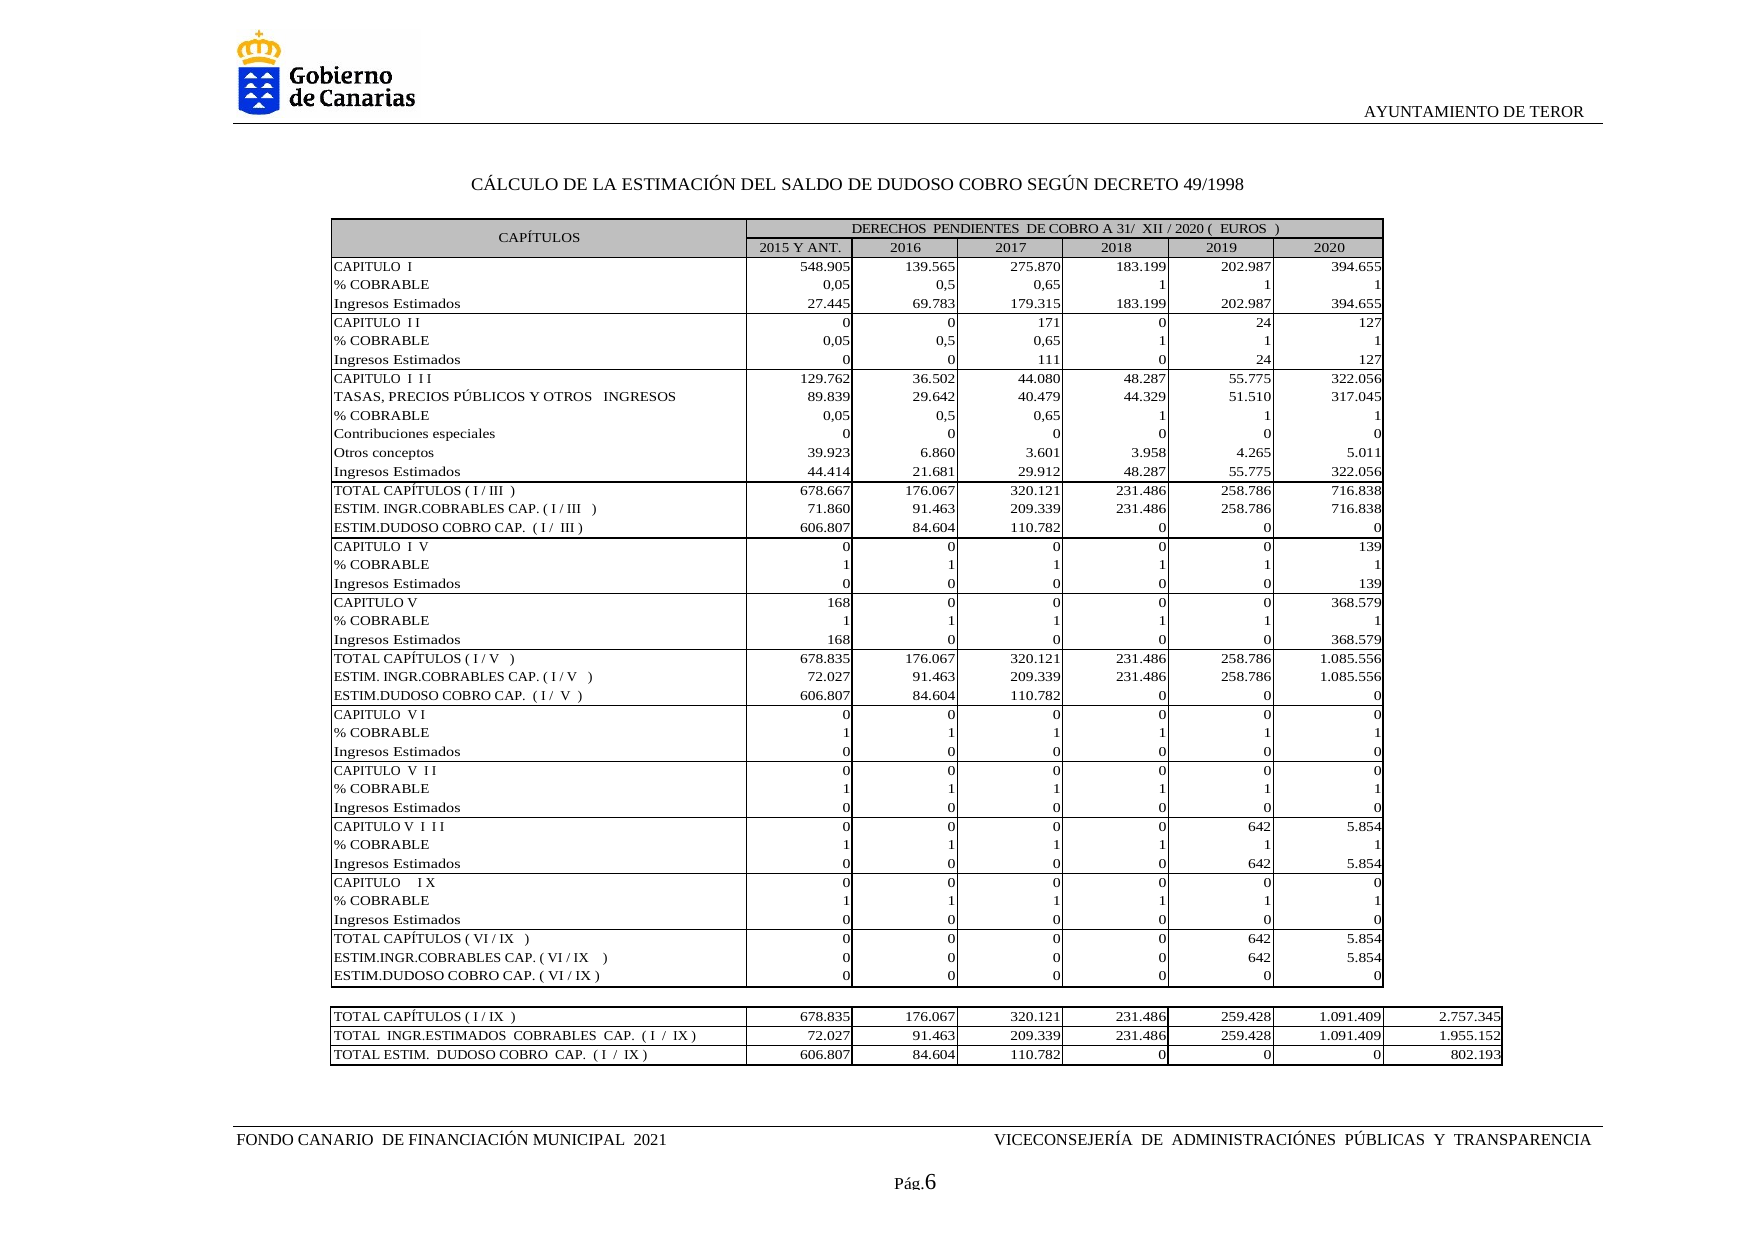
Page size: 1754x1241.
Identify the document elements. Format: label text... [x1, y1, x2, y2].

text CÁLCULO DE LA ESTIMACIÓN DEL SALDO DE DUDOSO COBRO SEGÚN DECRETO 49/1998 [471, 174, 1614, 194]
table_cell 127 [1274, 314, 1382, 331]
table_cell 231.486 [1063, 1027, 1167, 1044]
table_cell 0 [853, 948, 957, 966]
table_cell 0 [958, 762, 1062, 779]
table_cell Ingresos Estimados [332, 350, 746, 369]
table_cell 0,5 [853, 406, 957, 425]
table_header 320.121 [958, 1008, 1062, 1026]
table_cell 0 [958, 966, 1062, 986]
table_cell 0 [1274, 742, 1382, 761]
table_cell 0 [1274, 425, 1382, 443]
table_cell 368.579 [1274, 594, 1382, 611]
table_cell 21.681 [853, 462, 957, 481]
table_cell CAPITULO I I I [332, 370, 746, 387]
table_cell 0 [1274, 1046, 1383, 1064]
table_cell 24 [1169, 314, 1273, 331]
table_cell ESTIM.DUDOSO COBRO CAP. ( I / V ) [332, 686, 746, 705]
table_cell CAPITULO I V [332, 539, 746, 556]
table_cell 0 [747, 910, 851, 929]
table_cell 202.987 [1169, 294, 1273, 313]
table_cell Ingresos Estimados [332, 462, 746, 481]
table_cell TOTAL INGR.ESTIMADOS COBRABLES CAP. ( I / IX ) [331, 1027, 746, 1044]
picture [236, 29, 422, 118]
table_cell 0 [747, 574, 851, 593]
table_cell 139 [1274, 574, 1382, 593]
table_cell 0 [853, 425, 957, 443]
table_header 259.428 [1169, 1008, 1273, 1026]
table_cell 0 [853, 706, 957, 723]
table_cell 0 [747, 798, 851, 817]
table_cell 678.667 [747, 483, 851, 499]
table_cell 1 [1169, 836, 1273, 854]
table_cell 0 [1169, 686, 1273, 705]
table_cell 44.080 [958, 370, 1062, 387]
table_cell 0 [747, 314, 851, 331]
table_cell 2015 Y ANT. [747, 239, 851, 257]
table_cell 1 [958, 724, 1062, 742]
table_cell 0 [1169, 798, 1273, 817]
table_cell 802.193 [1384, 1046, 1501, 1064]
table_cell 40.479 [958, 388, 1062, 406]
table_cell % COBRABLE [332, 331, 746, 350]
table_cell 1 [1063, 611, 1168, 630]
table_cell 0 [1169, 539, 1273, 556]
table_cell 1 [1063, 275, 1168, 294]
table_cell 1 [1063, 331, 1168, 350]
table_cell 72.027 [747, 1027, 851, 1044]
table_cell 394.655 [1274, 258, 1382, 275]
table_cell 0,5 [853, 331, 957, 350]
table_cell 209.339 [958, 1027, 1062, 1044]
table_cell 317.045 [1274, 388, 1382, 406]
table_cell 1 [1169, 892, 1273, 910]
table_cell 0 [853, 930, 957, 948]
table_cell 1 [1274, 780, 1382, 798]
table_cell 258.786 [1169, 500, 1273, 518]
table_cell 0 [1274, 910, 1382, 929]
table_cell 0 [747, 854, 851, 873]
table_cell 0 [1169, 574, 1273, 593]
table_cell 0 [958, 742, 1062, 761]
table_cell 0 [958, 539, 1062, 556]
table_cell 1 [1169, 406, 1273, 425]
table_cell 71.860 [747, 500, 851, 518]
table_cell 110.782 [958, 686, 1062, 705]
table_cell 0 [1063, 630, 1168, 649]
table_cell ESTIM. INGR.COBRABLES CAP. ( I / V ) [332, 668, 746, 686]
table_cell CAPITULO I X [332, 874, 746, 892]
table_cell 0 [747, 425, 851, 443]
table_cell 320.121 [958, 650, 1062, 667]
table_cell 3.958 [1063, 443, 1168, 462]
table_cell 0 [853, 874, 957, 892]
table_cell 0 [1169, 762, 1273, 779]
table_cell CAPITULO V [332, 594, 746, 611]
table_cell 48.287 [1063, 462, 1168, 481]
table_cell 0 [1063, 574, 1168, 593]
table_cell 39.923 [747, 443, 851, 462]
table_cell 0 [1063, 948, 1168, 966]
table_cell 1 [747, 611, 851, 630]
table_cell 0 [747, 930, 851, 948]
table_header 231.486 [1063, 1008, 1167, 1026]
table_cell 2016 [853, 239, 957, 257]
table_cell 0,65 [958, 406, 1062, 425]
table_cell 0 [1063, 930, 1168, 948]
table_cell 0 [1063, 706, 1168, 723]
table_cell 0 [1063, 874, 1168, 892]
table_cell 0 [853, 350, 957, 369]
table_cell 258.786 [1169, 668, 1273, 686]
table_cell 0,05 [747, 331, 851, 350]
table_cell 1.085.556 [1274, 668, 1382, 686]
table_cell 110.782 [958, 1046, 1062, 1064]
table_cell 0 [1169, 1046, 1273, 1064]
table_cell 1 [958, 780, 1062, 798]
table_cell 1 [853, 724, 957, 742]
table_cell % COBRABLE [332, 406, 746, 425]
table_cell 2017 [958, 239, 1062, 257]
table_cell 1 [1274, 836, 1382, 854]
table_cell 0 [1063, 910, 1168, 929]
table_cell 275.870 [958, 258, 1062, 275]
table_cell 0 [853, 742, 957, 761]
table_cell 0 [1169, 966, 1273, 986]
table_cell 84.604 [853, 518, 957, 537]
table_cell 0 [747, 539, 851, 556]
table_cell 27.445 [747, 294, 851, 313]
table_cell 72.027 [747, 668, 851, 686]
table_cell 0 [747, 818, 851, 836]
table_header 678.835 [747, 1008, 851, 1026]
table_cell 1 [1063, 724, 1168, 742]
table_cell ESTIM.DUDOSO COBRO CAP. ( I / III ) [332, 518, 746, 537]
table_cell 0 [853, 910, 957, 929]
table_cell 5.854 [1274, 854, 1382, 873]
table_cell 171 [958, 314, 1062, 331]
table_cell 0 [853, 314, 957, 331]
table_cell TOTAL CAPÍTULOS ( I / V ) [332, 650, 746, 667]
table_cell 5.854 [1274, 948, 1382, 966]
table_cell 44.329 [1063, 388, 1168, 406]
table_cell ESTIM.INGR.COBRABLES CAP. ( VI / IX ) [332, 948, 746, 966]
table_cell 0 [1274, 686, 1382, 705]
table_cell TOTAL CAPÍTULOS ( I / III ) [332, 483, 746, 499]
table_cell 0 [747, 948, 851, 966]
table_cell 179.315 [958, 294, 1062, 313]
table_cell 642 [1169, 930, 1273, 948]
table_cell 0 [958, 818, 1062, 836]
table_cell 0 [1063, 425, 1168, 443]
table_cell % COBRABLE [332, 780, 746, 798]
table_cell 202.987 [1169, 258, 1273, 275]
table_cell 1 [958, 892, 1062, 910]
table_cell TASAS, PRECIOS PÚBLICOS Y OTROS INGRESOS [332, 388, 746, 406]
table_cell 29.642 [853, 388, 957, 406]
table_cell 678.835 [747, 650, 851, 667]
table_header ) [1273, 220, 1382, 237]
table_cell ESTIM.DUDOSO COBRO CAP. ( VI / IX ) [332, 966, 746, 986]
table_cell 0 [1063, 594, 1168, 611]
table_cell 127 [1274, 350, 1382, 369]
table_cell 0 [747, 966, 851, 986]
table_cell % COBRABLE [332, 892, 746, 910]
table_cell 259.428 [1169, 1027, 1273, 1044]
table_cell 183.199 [1063, 294, 1168, 313]
table_cell 0 [1169, 874, 1273, 892]
table_cell 0 [1274, 798, 1382, 817]
table_cell 6.860 [853, 443, 957, 462]
table_cell 716.838 [1274, 483, 1382, 499]
table_cell 368.579 [1274, 630, 1382, 649]
table_cell 322.056 [1274, 370, 1382, 387]
table_cell CAPITULO I I [332, 314, 746, 331]
table_cell 0 [1063, 818, 1168, 836]
table_cell 110.782 [958, 518, 1062, 537]
table_cell 0 [1063, 1046, 1167, 1064]
table_cell 2018 [1063, 239, 1168, 257]
table_cell 1 [747, 836, 851, 854]
table_cell Ingresos Estimados [332, 574, 746, 593]
table_cell 29.912 [958, 462, 1062, 481]
table_cell 258.786 [1169, 483, 1273, 499]
table_cell 0 [1274, 966, 1382, 986]
table_header 1.091.409 [1274, 1008, 1383, 1026]
table_cell 24 [1169, 350, 1273, 369]
table_header 176.067 [853, 1008, 957, 1026]
table_cell 209.339 [958, 668, 1062, 686]
table_cell 36.502 [853, 370, 957, 387]
table_cell 0 [1169, 594, 1273, 611]
table_cell 0 [1274, 518, 1382, 537]
table_cell 0 [1169, 425, 1273, 443]
table_cell 0 [958, 706, 1062, 723]
table_cell 1 [1063, 780, 1168, 798]
table_cell 1 [747, 724, 851, 742]
table_cell 606.807 [747, 1046, 851, 1064]
table_cell 4.265 [1169, 443, 1273, 462]
table_cell 231.486 [1063, 668, 1168, 686]
table_cell 0,65 [958, 331, 1062, 350]
table_cell 1 [853, 780, 957, 798]
table_cell 0,5 [853, 275, 957, 294]
table_cell Ingresos Estimados [332, 742, 746, 761]
table_cell 1 [1274, 611, 1382, 630]
table_cell 0 [958, 948, 1062, 966]
table_cell CAPITULO V I I I [332, 818, 746, 836]
table_cell 0 [1063, 742, 1168, 761]
table_cell 231.486 [1063, 500, 1168, 518]
table_cell 5.011 [1274, 443, 1382, 462]
table_cell 0 [1063, 686, 1168, 705]
table_cell 0 [747, 742, 851, 761]
table_cell 1 [1063, 836, 1168, 854]
table_cell 0 [958, 630, 1062, 649]
table_cell 0 [853, 539, 957, 556]
table_cell 1 [1274, 556, 1382, 574]
table_cell 91.463 [853, 668, 957, 686]
table_cell 1 [1169, 724, 1273, 742]
table_cell 1 [1169, 556, 1273, 574]
table_cell 0 [958, 425, 1062, 443]
table_cell 0 [1274, 874, 1382, 892]
table_cell 0 [853, 594, 957, 611]
table_cell 0 [1063, 798, 1168, 817]
table_cell 176.067 [853, 650, 957, 667]
table_cell 1 [1274, 406, 1382, 425]
table_cell 1.091.409 [1274, 1027, 1383, 1044]
table_cell TOTAL ESTIM. DUDOSO COBRO CAP. ( I / IX ) [331, 1046, 746, 1064]
table_cell 0 [1169, 910, 1273, 929]
table_cell 1 [1274, 724, 1382, 742]
table_cell 2019 [1169, 239, 1273, 257]
table_cell 0 [1063, 539, 1168, 556]
table_cell 51.510 [1169, 388, 1273, 406]
table_header CAPÍTULOS [332, 220, 746, 257]
table_cell 0 [1063, 762, 1168, 779]
table_cell 1 [958, 556, 1062, 574]
table_cell 55.775 [1169, 462, 1273, 481]
table_cell 0 [958, 798, 1062, 817]
table_cell CAPITULO V I [332, 706, 746, 723]
table_cell Ingresos Estimados [332, 294, 746, 313]
table_cell 0 [853, 966, 957, 986]
table_header TOTAL CAPÍTULOS ( I / IX ) [331, 1008, 746, 1026]
table_cell 5.854 [1274, 818, 1382, 836]
table_cell 183.199 [1063, 258, 1168, 275]
table_cell 1.955.152 [1384, 1027, 1501, 1044]
table_cell 0 [958, 930, 1062, 948]
table_cell 0 [1169, 706, 1273, 723]
table_cell 1 [853, 611, 957, 630]
table_cell 606.807 [747, 518, 851, 537]
table_cell 1 [1169, 275, 1273, 294]
table_cell Ingresos Estimados [332, 798, 746, 817]
table_cell 0 [958, 854, 1062, 873]
table_cell 2020 [1274, 239, 1382, 257]
table_cell 1.085.556 [1274, 650, 1382, 667]
table_cell 1 [853, 892, 957, 910]
table_cell 1 [747, 556, 851, 574]
table_cell 111 [958, 350, 1062, 369]
table_cell 1 [1274, 892, 1382, 910]
table_cell 0 [853, 574, 957, 593]
table_cell 84.604 [853, 1046, 957, 1064]
table_cell 0 [1169, 518, 1273, 537]
table_cell 0 [958, 594, 1062, 611]
table_cell 0 [1063, 518, 1168, 537]
table_cell 258.786 [1169, 650, 1273, 667]
table_cell 642 [1169, 948, 1273, 966]
table_cell 1 [853, 836, 957, 854]
table_cell 0,05 [747, 275, 851, 294]
table_cell 3.601 [958, 443, 1062, 462]
table_cell CAPITULO I [332, 258, 746, 275]
table_cell 0 [747, 762, 851, 779]
table_cell 1 [1274, 275, 1382, 294]
table_cell 606.807 [747, 686, 851, 705]
table_cell 394.655 [1274, 294, 1382, 313]
table_cell 139 [1274, 539, 1382, 556]
table_cell 642 [1169, 854, 1273, 873]
table_cell Otros conceptos [332, 443, 746, 462]
table_cell TOTAL CAPÍTULOS ( VI / IX ) [332, 930, 746, 948]
table_cell 1 [1063, 556, 1168, 574]
table_cell 0 [853, 818, 957, 836]
table_cell 1 [1063, 892, 1168, 910]
table_cell 44.414 [747, 462, 851, 481]
table_cell 231.486 [1063, 650, 1168, 667]
table_cell 322.056 [1274, 462, 1382, 481]
table_cell 0,05 [747, 406, 851, 425]
table_cell 642 [1169, 818, 1273, 836]
table_header 2.757.345 [1384, 1008, 1501, 1026]
table_cell 1 [958, 836, 1062, 854]
table_cell 168 [747, 594, 851, 611]
table_cell % COBRABLE [332, 836, 746, 854]
table_cell 176.067 [853, 483, 957, 499]
table_cell % COBRABLE [332, 611, 746, 630]
table_cell 0 [958, 574, 1062, 593]
table_cell 0 [1274, 762, 1382, 779]
table_cell 1 [1169, 611, 1273, 630]
table_cell 0 [1274, 706, 1382, 723]
table_cell 48.287 [1063, 370, 1168, 387]
table_cell 209.339 [958, 500, 1062, 518]
table_cell 84.604 [853, 686, 957, 705]
table_cell 0 [958, 874, 1062, 892]
table_cell 0 [853, 854, 957, 873]
table_cell 168 [747, 630, 851, 649]
table_cell 0 [853, 762, 957, 779]
table_cell % COBRABLE [332, 275, 746, 294]
table_cell 0 [958, 910, 1062, 929]
table_cell 91.463 [853, 1027, 957, 1044]
table_cell 89.839 [747, 388, 851, 406]
table_cell 0 [1063, 314, 1168, 331]
table_cell 1 [1169, 331, 1273, 350]
table_cell Ingresos Estimados [332, 854, 746, 873]
table_cell 320.121 [958, 483, 1062, 499]
table_cell 0 [747, 874, 851, 892]
table_cell 5.854 [1274, 930, 1382, 948]
table_cell % COBRABLE [332, 556, 746, 574]
table_cell 55.775 [1169, 370, 1273, 387]
table_cell 716.838 [1274, 500, 1382, 518]
table_cell 231.486 [1063, 483, 1168, 499]
table_cell Ingresos Estimados [332, 910, 746, 929]
table_cell 1 [1169, 780, 1273, 798]
table_cell 91.463 [853, 500, 957, 518]
table_cell 1 [958, 611, 1062, 630]
table_cell 1 [1063, 406, 1168, 425]
table_cell Ingresos Estimados [332, 630, 746, 649]
table_cell 0 [1169, 742, 1273, 761]
table_cell 548.905 [747, 258, 851, 275]
table_cell 1 [1274, 331, 1382, 350]
table_cell Contribuciones especiales [332, 425, 746, 443]
table_cell 0 [1063, 350, 1168, 369]
table_cell 0,65 [958, 275, 1062, 294]
table_cell 139.565 [853, 258, 957, 275]
table_cell 0 [853, 630, 957, 649]
table_cell 0 [747, 350, 851, 369]
table_cell % COBRABLE [332, 724, 746, 742]
table_cell CAPITULO V I I [332, 762, 746, 779]
table_cell ESTIM. INGR.COBRABLES CAP. ( I / III ) [332, 500, 746, 518]
table_cell 0 [853, 798, 957, 817]
table_cell 1 [747, 892, 851, 910]
table_cell 69.783 [853, 294, 957, 313]
table_cell 129.762 [747, 370, 851, 387]
table_cell 0 [747, 706, 851, 723]
table_cell 0 [1169, 630, 1273, 649]
table_header DERECHOS PENDIENTES DE COBRO A 31/ XII / 2020 ( EUROS [747, 220, 1273, 237]
table_cell 1 [853, 556, 957, 574]
table_cell 0 [1063, 966, 1168, 986]
table_cell 0 [1063, 854, 1168, 873]
table_cell 1 [747, 780, 851, 798]
